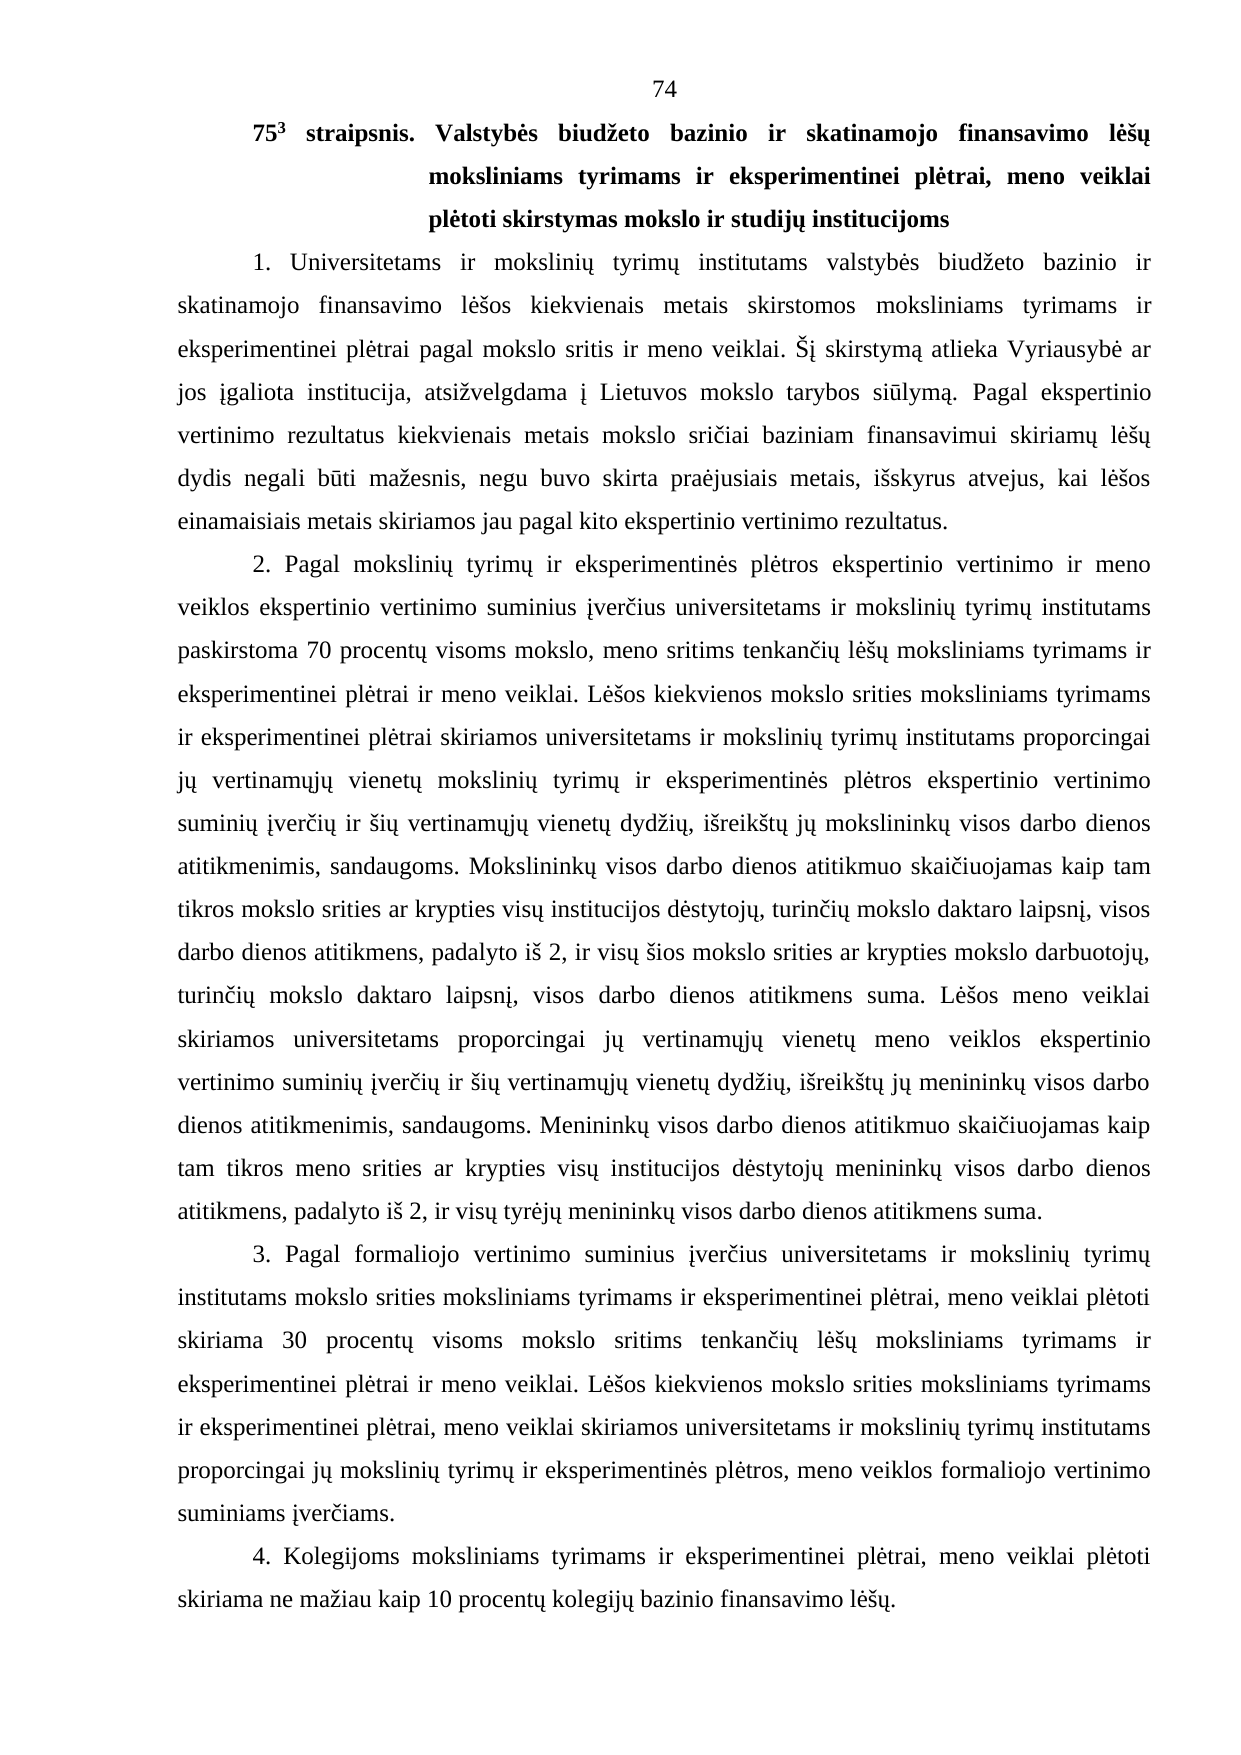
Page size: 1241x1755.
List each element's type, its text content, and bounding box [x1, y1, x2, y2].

text 753 straipsnis. Valstybės biudžeto bazinio ir skatinamojo finansavimo lėšų moksliniams tyrimams ir eksperimentinei plėtrai, meno veiklai plėtoti skirstymas mokslo ir studijų institucijoms [252, 118, 1152, 233]
text 2. Pagal mokslinių tyrimų ir eksperimentinės plėtros ekspertinio vertinimo ir meno veiklos ekspertinio vertinimo suminius įverčius universitetams ir mokslinių tyrimų institutams paskirstoma 70 procentų visoms mokslo, meno sritims tenkančių lėšų moksliniams tyrimams ir eksperimentinei plėtrai ir meno veiklai. Lėšos kiekvienos mokslo srities moksliniams tyrimams ir eksperimentinei plėtrai skiriamos universitetams ir mokslinių tyrimų institutams proporcingai jų vertinamųjų vienetų mokslinių tyrimų ir eksperimentinės plėtros ekspertinio vertinimo suminių įverčių ir šių vertinamųjų vienetų dydžių, išreikštų jų mokslininkų visos darbo dienos atitikmenimis, sandaugoms. Mokslininkų visos darbo dienos atitikmuo skaičiuojamas kaip tam tikros mokslo srities ar krypties visų institucijos dėstytojų, turinčių mokslo daktaro laipsnį, visos darbo dienos atitikmens, padalyto iš 2, ir visų šios mokslo srities ar krypties mokslo darbuotojų, turinčių mokslo daktaro laipsnį, visos darbo dienos atitikmens suma. Lėšos meno veiklai skiriamos universitetams proporcingai jų vertinamųjų vienetų meno veiklos ekspertinio vertinimo suminių įverčių ir šių vertinamųjų vienetų dydžių, išreikštų jų menininkų visos darbo dienos atitikmenimis, sandaugoms. Menininkų visos darbo dienos atitikmuo skaičiuojamas kaip tam tikros meno srities ar krypties visų institucijos dėstytojų menininkų visos darbo dienos atitikmens, padalyto iš 2, ir visų tyrėjų menininkų visos darbo dienos atitikmens suma. [177, 549, 1152, 1225]
text 1. Universitetams ir mokslinių tyrimų institutams valstybės biudžeto bazinio ir skatinamojo finansavimo lėšos kiekvienais metais skirstomos moksliniams tyrimams ir eksperimentinei plėtrai pagal mokslo sritis ir meno veiklai. Šį skirstymą atlieka Vyriausybė ar jos įgaliota institucija, atsižvelgdama į Lietuvos mokslo tarybos siūlymą. Pagal ekspertinio vertinimo rezultatus kiekvienais metais mokslo sričiai baziniam finansavimui skiriamų lėšų dydis negali būti mažesnis, negu buvo skirta praėjusiais metais, išskyrus atvejus, kai lėšos einamaisiais metais skiriamos jau pagal kito ekspertinio vertinimo rezultatus. [177, 247, 1152, 535]
text 3. Pagal formaliojo vertinimo suminius įverčius universitetams ir mokslinių tyrimų institutams mokslo srities moksliniams tyrimams ir eksperimentinei plėtrai, meno veiklai plėtoti skiriama 30 procentų visoms mokslo sritims tenkančių lėšų moksliniams tyrimams ir eksperimentinei plėtrai ir meno veiklai. Lėšos kiekvienos mokslo srities moksliniams tyrimams ir eksperimentinei plėtrai, meno veiklai skiriamos universitetams ir mokslinių tyrimų institutams proporcingai jų mokslinių tyrimų ir eksperimentinės plėtros, meno veiklos formaliojo vertinimo suminiams įverčiams. [177, 1239, 1152, 1527]
text 4. Kolegijoms moksliniams tyrimams ir eksperimentinei plėtrai, meno veiklai plėtoti skiriama ne mažiau kaip 10 procentų kolegijų bazinio finansavimo lėšų. [177, 1541, 1152, 1613]
